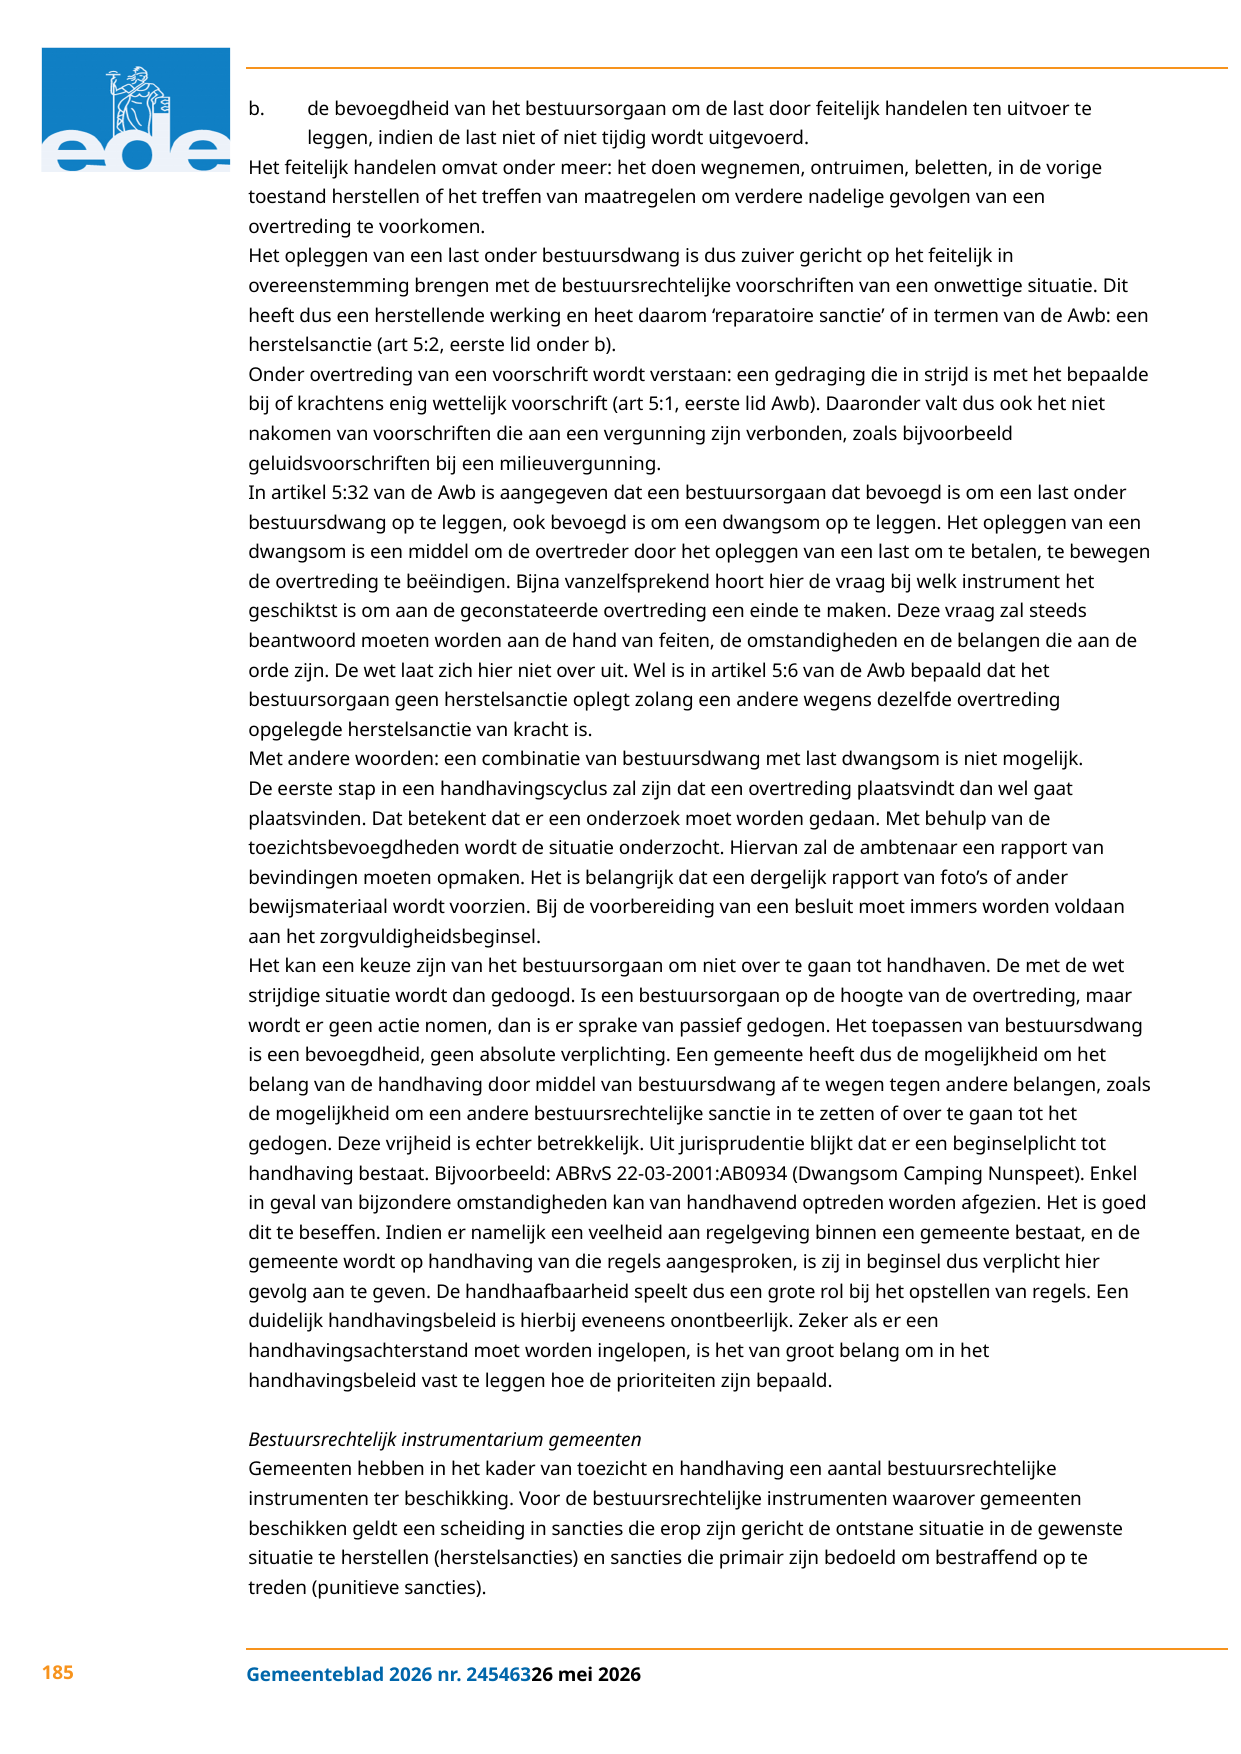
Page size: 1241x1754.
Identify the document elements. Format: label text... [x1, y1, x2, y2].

text Met andere woorden: een combinatie van bestuursdwang met last dwangsom is niet mogelijk. [248, 746, 1152, 771]
text Het kan een keuze zijn van het bestuursorgaan om niet over te gaan tot handhaven. De met de wet strijdige situatie wordt dan gedoogd. Is een bestuursorgaan op de hoogte van de overtreding, maar wordt er geen actie nomen, dan is er sprake van passief gedogen. Het toepassen van bestuursdwang is een bevoegdheid, geen absolute verplichting. Een gemeente heeft dus de mogelijkheid om het belang van de handhaving door middel van bestuursdwang af te wegen tegen andere belangen, zoals de mogelijkheid om een andere bestuursrechtelijke sanctie in te zetten of over te gaan tot het gedogen. Deze vrijheid is echter betrekkelijk. Uit jurisprudentie blijkt dat er een beginselplicht tot handhaving bestaat. Bijvoorbeeld: ABRvS 22-03-2001:AB0934 (Dwangsom Camping Nunspeet). Enkel in geval van bijzondere omstandigheden kan van handhavend optreden worden afgezien. Het is goed dit te beseffen. Indien er namelijk een veelheid aan regelgeving binnen een gemeente bestaat, en de gemeente wordt op handhaving van die regels aangesproken, is zij in beginsel dus verplicht hier gevolg aan te geven. De handhaafbaarheid speelt dus een grote rol bij het opstellen van regels. Een duidelijk handhavingsbeleid is hierbij eveneens onontbeerlijk. Zeker als er een handhavingsachterstand moet worden ingelopen, is het van groot belang om in het handhavingsbeleid vast te leggen hoe de prioriteiten zijn bepaald. [248, 953, 1152, 1393]
picture [41, 47, 231, 172]
text In artikel 5:32 van de Awb is aangegeven dat een bestuursorgaan dat bevoegd is om een last onder bestuursdwang op te leggen, ook bevoegd is om een dwangsom op te leggen. Het opleggen van een dwangsom is een middel om de overtreder door het opleggen van een last om te betalen, te bewegen de overtreding te beëindigen. Bijna vanzelfsprekend hoort hier de vraag bij welk instrument het geschiktst is om aan de geconstateerde overtreding een einde te maken. Deze vraag zal steeds beantwoord moeten worden aan de hand van feiten, de omstandigheden en de belangen die aan de orde zijn. De wet laat zich hier niet over uit. Wel is in artikel 5:6 van de Awb bepaald dat het bestuursorgaan geen herstelsanctie oplegt zolang een andere wegens dezelfde overtreding opgelegde herstelsanctie van kracht is. [248, 479, 1152, 742]
text Het feitelijk handelen omvat onder meer: het doen wegnemen, ontruimen, beletten, in de vorige toestand herstellen of het treffen van maatregelen om verdere nadelige gevolgen van een overtreding te voorkomen. [248, 154, 1152, 239]
text Gemeenten hebben in het kader van toezicht en handhaving een aantal bestuursrechtelijke instrumenten ter beschikking. Voor de bestuursrechtelijke instrumenten waarover gemeenten beschikken geldt een scheiding in sancties die erop zijn gericht de ontstane situatie in de gewenste situatie te herstellen (herstelsancties) en sancties die primair zijn bedoeld om bestraffend op te treden (punitieve sancties). [248, 1456, 1152, 1600]
list de bevoegdheid van het bestuursorgaan om de last door feitelijk handelen ten uitvoer te leggen, indien de last niet of niet tijdig wordt uitgevoerd. [248, 95, 1152, 150]
text De eerste stap in een handhavingscyclus zal zijn dat een overtreding plaatsvindt dan wel gaat plaatsvinden. Dat betekent dat er een onderzoek moet worden gedaan. Met behulp van de toezichtsbevoegdheden wordt de situatie onderzocht. Hiervan zal de ambtenaar een rapport van bevindingen moeten opmaken. Het is belangrijk dat een dergelijk rapport van foto’s of ander bewijsmateriaal wordt voorzien. Bij de voorbereiding van een besluit moet immers worden voldaan aan het zorgvuldigheidsbeginsel. [248, 775, 1152, 949]
text Het opleggen van een last onder bestuursdwang is dus zuiver gericht op het feitelijk in overeenstemming brengen met de bestuursrechtelijke voorschriften van een onwettige situatie. Dit heeft dus een herstellende werking en heet daarom ‘reparatoire sanctie’ of in termen van de Awb: een herstelsanctie (art 5:2, eerste lid onder b). [248, 243, 1152, 357]
text Bestuursrechtelijk instrumentarium gemeenten [248, 1426, 1152, 1452]
text Onder overtreding van een voorschrift wordt verstaan: een gedraging die in strijd is met het bepaalde bij of krachtens enig wettelijk voorschrift (art 5:1, eerste lid Awb). Daaronder valt dus ook het niet nakomen van voorschriften die aan een vergunning zijn verbonden, zoals bijvoorbeeld geluidsvoorschriften bij een milieuvergunning. [248, 361, 1152, 476]
